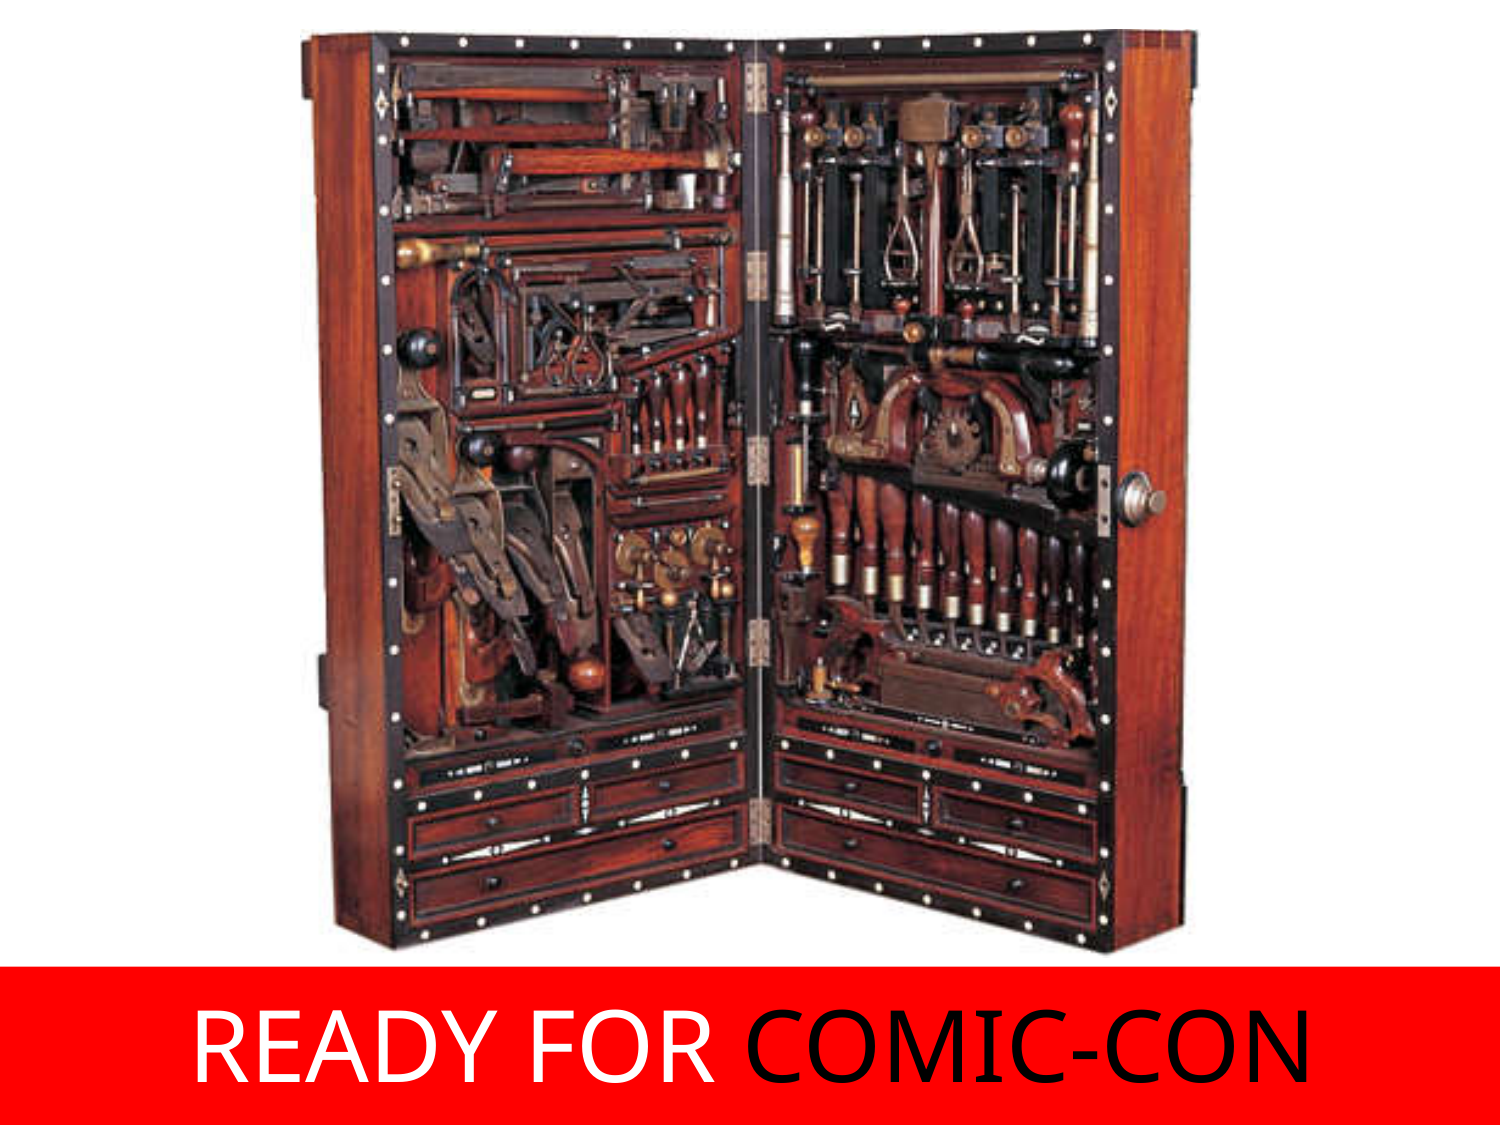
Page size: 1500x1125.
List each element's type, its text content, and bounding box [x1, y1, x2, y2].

picture [300, 29, 1201, 959]
list READY FOR COMIC-CON [28, 974, 1478, 1111]
